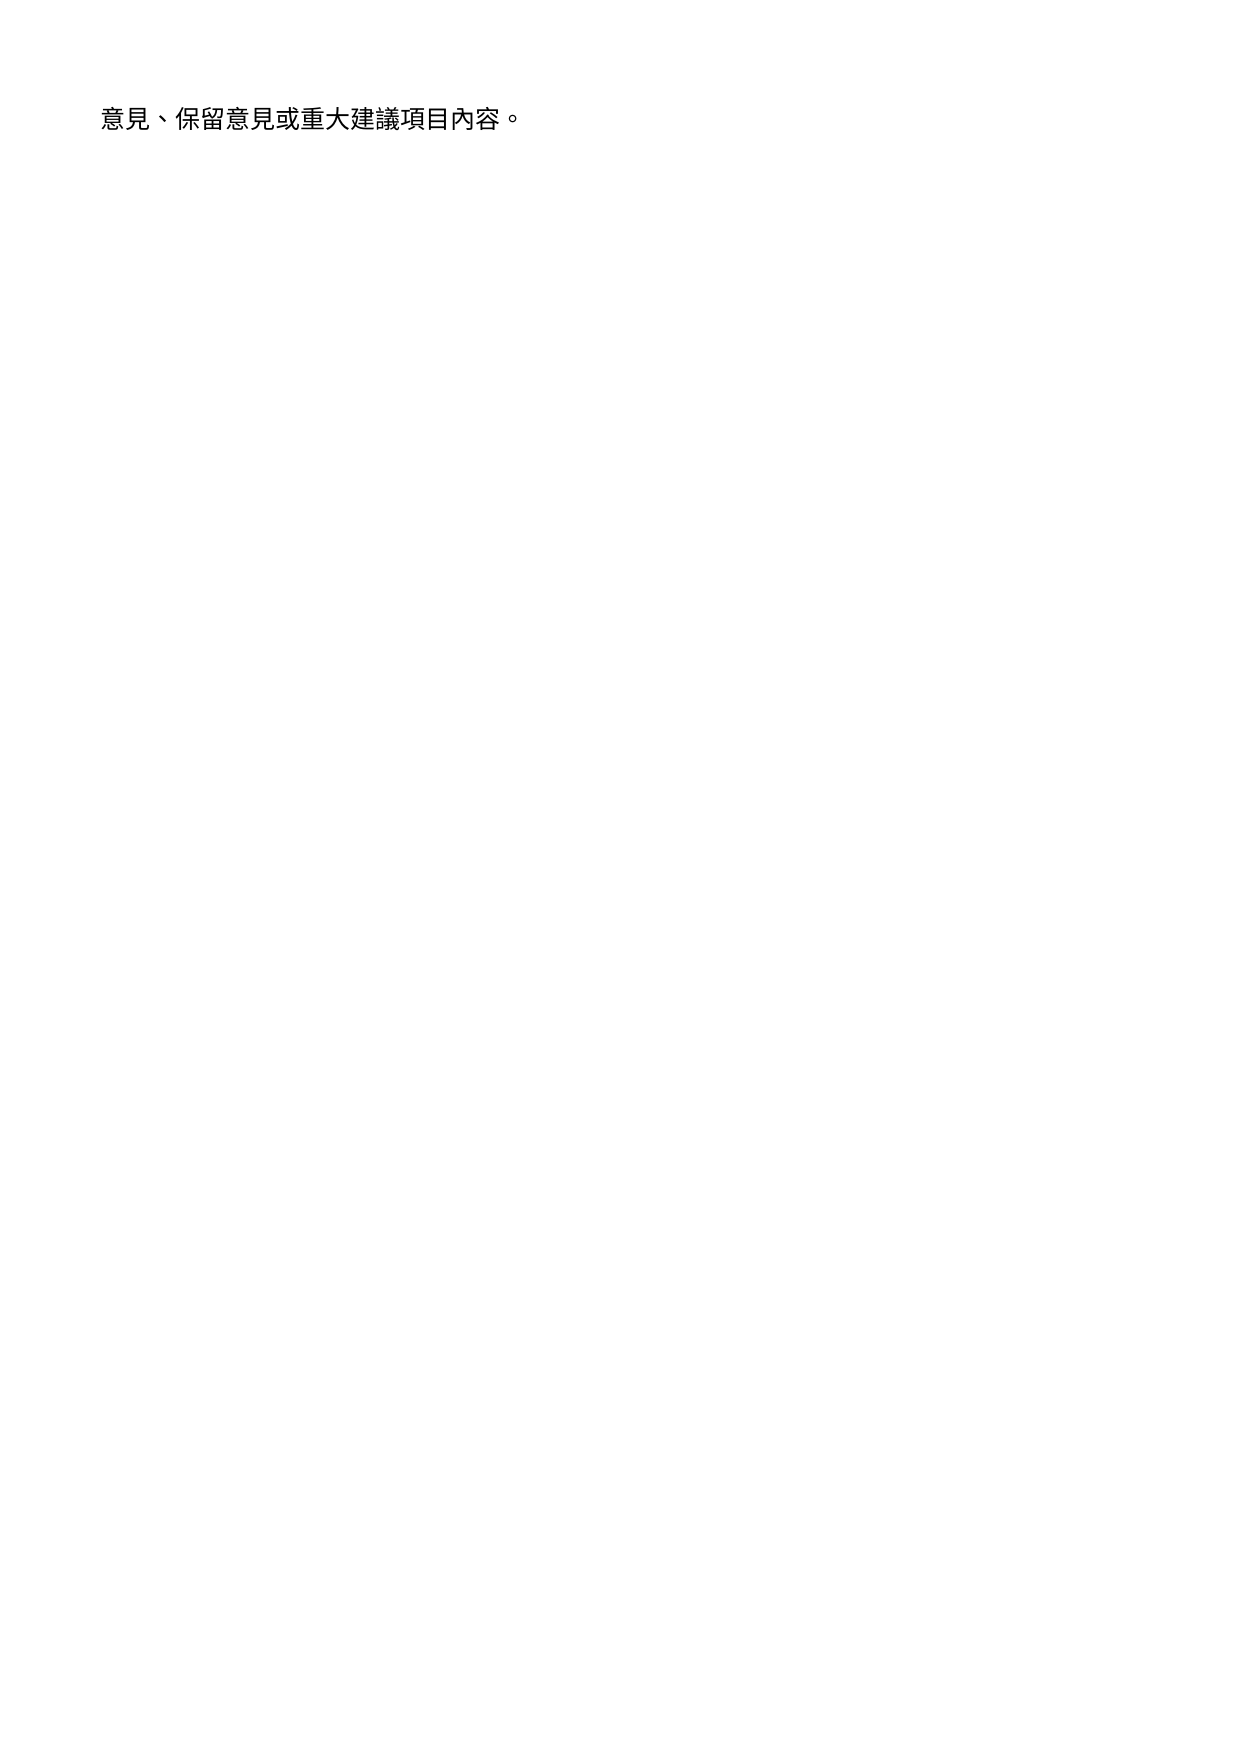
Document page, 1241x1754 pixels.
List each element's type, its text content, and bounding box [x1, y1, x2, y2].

text 意見、保留意見或重大建議項目內容。 [75, 105, 1165, 134]
